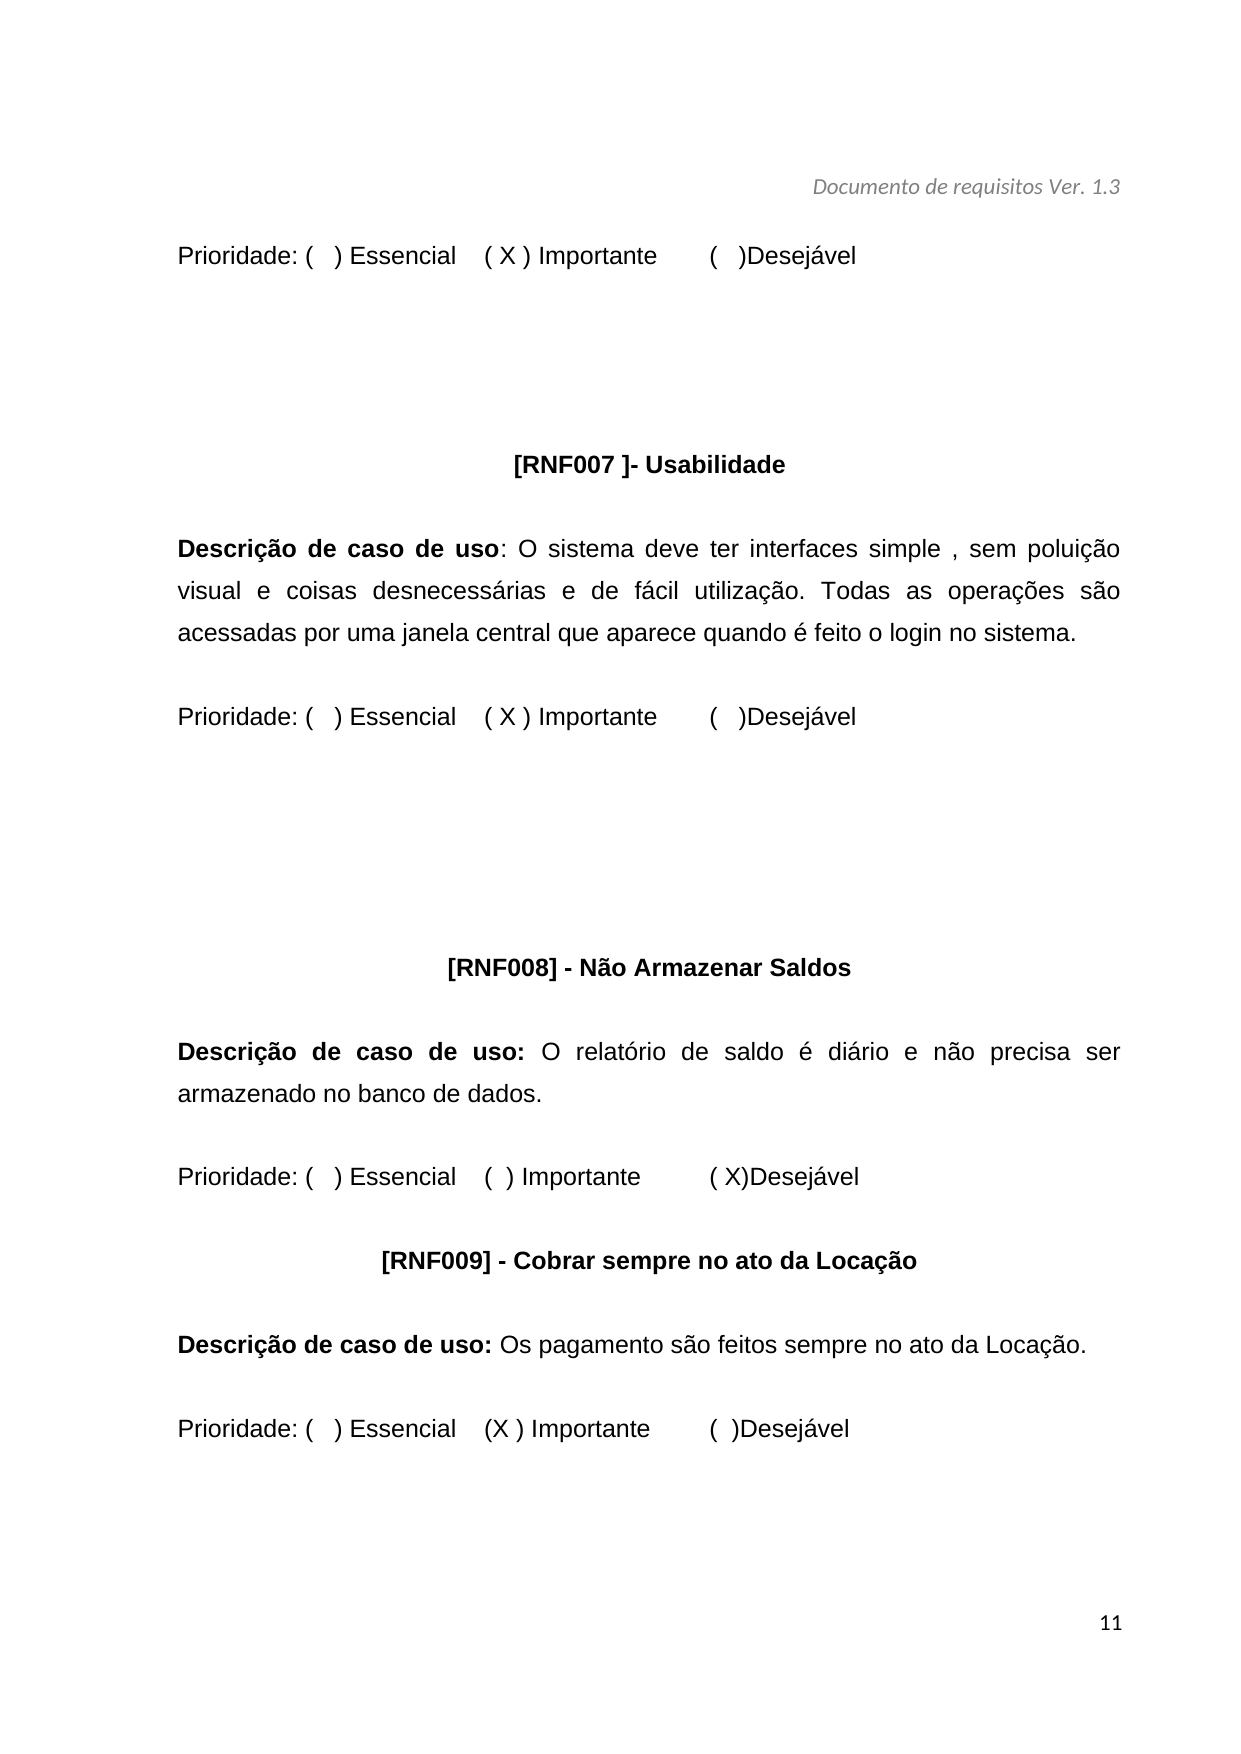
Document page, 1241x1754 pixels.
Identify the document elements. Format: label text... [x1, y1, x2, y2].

text [RNF007 ]- Usabilidade [177, 451, 1122, 479]
text Prioridade: ( ) Essencial ( X ) Importante ( )Desejável [177, 703, 1122, 731]
text Prioridade: ( ) Essencial ( X ) Importante ( )Desejável [177, 242, 1122, 270]
text Prioridade: ( ) Essencial (X ) Importante ( )Desejável [177, 1414, 1122, 1442]
text [RNF009] - Cobrar sempre no ato da Locação [177, 1247, 1122, 1275]
text Descrição de caso de uso: O sistema deve ter interfaces simple , sem poluição visual e coisas desnecessárias e de fácil utilização. Todas as operações são acessadas por uma janela central que aparece quando é feito o login no sistema. [177, 535, 1122, 647]
text [RNF008] - Não Armazenar Saldos [177, 954, 1122, 982]
text Descrição de caso de uso: O relatório de saldo é diário e não precisa ser armazenado no banco de dados. [177, 1038, 1122, 1107]
text Descrição de caso de uso: Os pagamento são feitos sempre no ato da Locação. [177, 1331, 1122, 1359]
text Prioridade: ( ) Essencial ( ) Importante ( X)Desejável [177, 1163, 1122, 1191]
